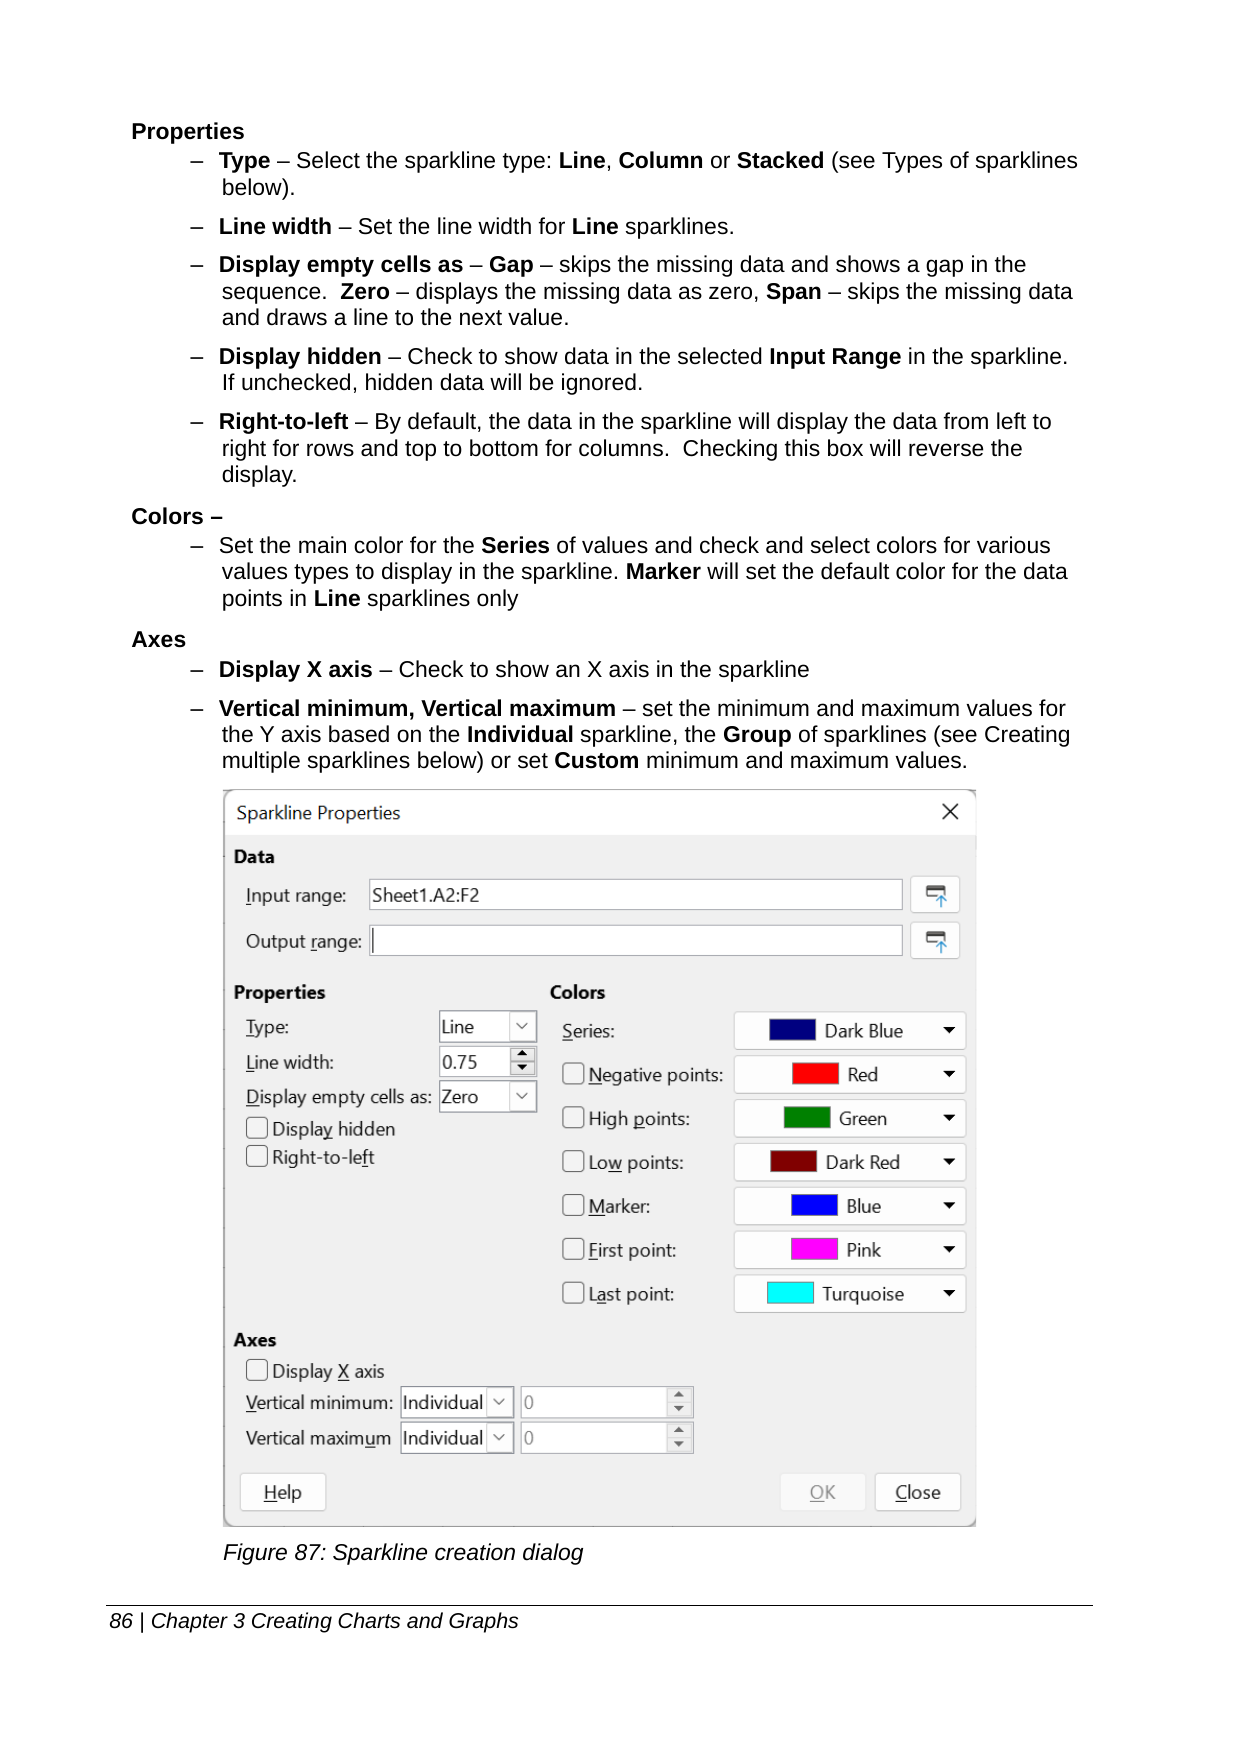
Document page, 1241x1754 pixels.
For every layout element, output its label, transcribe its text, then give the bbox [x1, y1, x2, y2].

picture [222, 789, 977, 1527]
list Display X axis – Check to show an X axis in the sparkline [187, 653, 1093, 682]
list Display hidden – Check to show data in the selected Input Range in the sparkline. If unchecked, hidden data will be ignored. [187, 340, 1093, 396]
list Set the main color for the Series of values and check and select colors for various values types to display in the sparkline. Marker will set the default color for the data points in Line sparklines only [187, 529, 1093, 614]
list Type – Select the sparkline type: Line, Column or Stacked (see Types of sparklines below). [187, 144, 1093, 200]
text Axes [131, 626, 1093, 653]
list Vertical minimum, Vertical maximum – set the minimum and maximum values for the Y axis based on the Individual sparkline, the Group of sparklines (see Creating multiple sparklines below) or set Custom minimum and maximum values. [187, 692, 1093, 777]
text Figure 87: Sparkline creation dialog [223, 1539, 976, 1565]
text Properties [131, 118, 1093, 144]
list Right-to-left – By default, the data in the sparkline will display the data from left to right for rows and top to bottom for columns. Checking this box will reverse the display. [187, 405, 1093, 490]
list Display empty cells as – Gap – skips the missing data and shows a gap in the sequence. Zero – displays the missing data as zero, Span – skips the missing data and draws a line to the next value. [187, 248, 1093, 331]
text Colors – [131, 503, 1093, 529]
list Line width – Set the line width for Line sparklines. [187, 210, 1093, 239]
